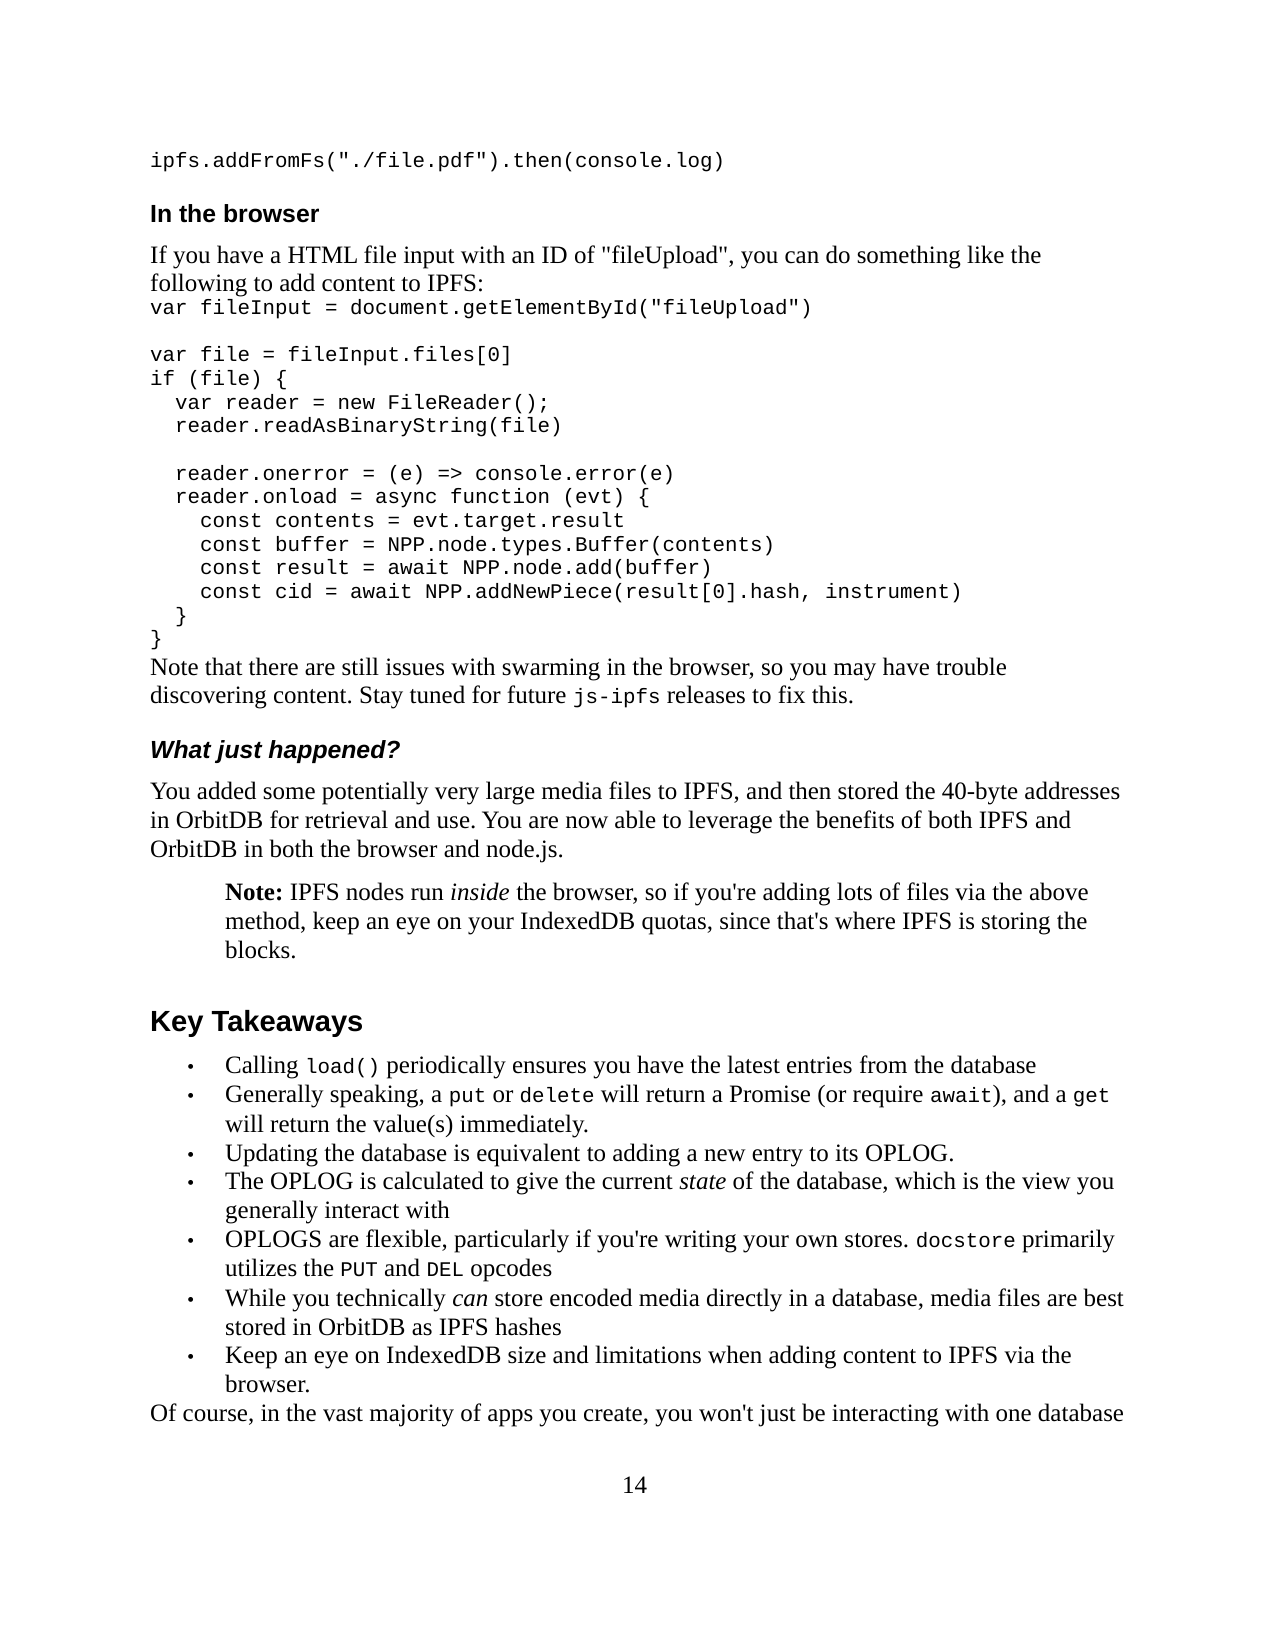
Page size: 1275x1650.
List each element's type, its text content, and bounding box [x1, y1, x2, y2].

subtitle What just happened? [150, 735, 1125, 764]
text } [150, 628, 1125, 652]
list OPLOGS are flexible, particularly if you're writing your own stores. docstore primarily utilizes the PUT and DEL opcodes [187, 1224, 1125, 1283]
text reader.onload = async function (evt) { [150, 486, 1125, 510]
text reader.onerror = (e) => console.error(e) [150, 463, 1125, 486]
text Of course, in the vast majority of apps you create, you won't just be interacting with one database [150, 1398, 1125, 1427]
text if (file) { [150, 368, 1125, 392]
text } [150, 604, 1125, 628]
list Calling load() periodically ensures you have the latest entries from the database [187, 1050, 1125, 1079]
list The OPLOG is calculated to give the current state of the database, which is the view you generally interact with [187, 1166, 1125, 1224]
text ipfs.addFromFs("./file.pdf").then(console.log) [150, 150, 1125, 174]
text Note: IPFS nodes run inside the browser, so if you're adding lots of files via the above method, keep an eye on your IndexedDB quotas, since that's where IPFS is storing the blocks. [225, 877, 1125, 964]
subtitle In the browser [150, 199, 1125, 227]
list Generally speaking, a put or delete will return a Promise (or require await), and a get will return the value(s) immediately. [187, 1079, 1125, 1138]
text You added some potentially very large media files to IPFS, and then stored the 40-byte addresses in OrbitDB for retrieval and use. You are now able to leverage the benefits of both IPFS and OrbitDB in both the browser and node.js. [150, 776, 1125, 862]
list Keep an eye on IndexedDB size and limitations when adding content to IPFS via the browser. [187, 1341, 1125, 1398]
text var reader = new FileReader(); [150, 392, 1125, 415]
text If you have a HTML file input with an ID of "fileUpload", you can do something like the following to add content to IPFS: [150, 240, 1125, 297]
text Note that there are still issues with swarming in the browser, so you may have trouble discovering content. Stay tuned for future js-ipfs releases to fix this. [150, 652, 1125, 710]
text reader.readAsBinaryString(file) [150, 415, 1125, 439]
text const result = await NPP.node.add(buffer) [150, 557, 1125, 581]
list Updating the database is equivalent to adding a new entry to its OPLOG. [187, 1138, 1125, 1166]
subtitle Key Takeaways [150, 1004, 1125, 1037]
text var fileInput = document.getElementById("fileUpload") [150, 297, 1125, 321]
list While you technically can store encoded media directly in a database, media files are best stored in OrbitDB as IPFS hashes [187, 1283, 1125, 1341]
text const cid = await NPP.addNewPiece(result[0].hash, instrument) [150, 581, 1125, 604]
text var file = fileInput.files[0] [150, 344, 1125, 368]
text const buffer = NPP.node.types.Buffer(contents) [150, 534, 1125, 557]
text const contents = evt.target.result [150, 510, 1125, 534]
